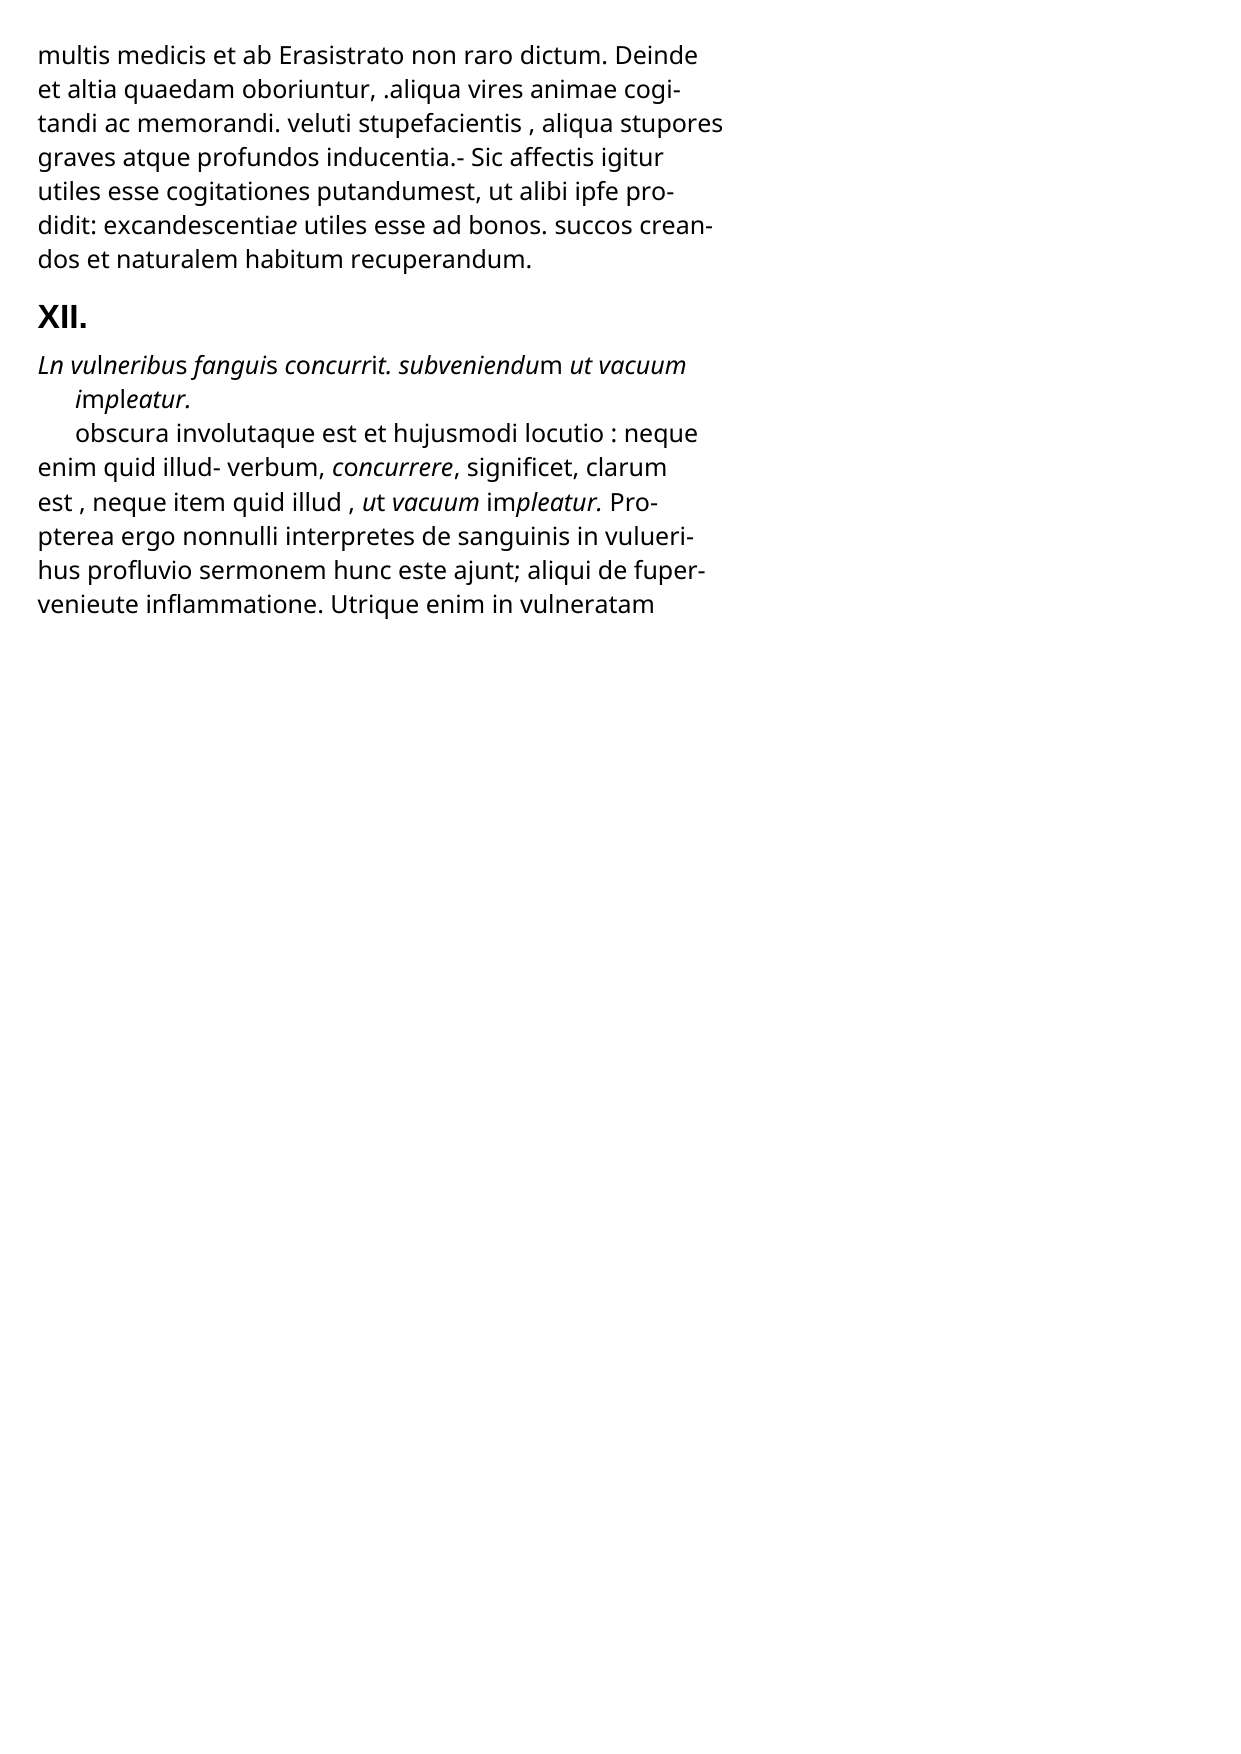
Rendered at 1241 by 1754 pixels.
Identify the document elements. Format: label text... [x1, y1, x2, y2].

text Ln vulneribus fanguis concurrit. subveniendum ut vacuum impleatur. [37, 348, 1203, 416]
subtitle XII. [37, 297, 1203, 335]
text multis medicis et ab Erasistrato non raro dictum. Deinde et altia quaedam oboriuntur, .aliqua vires animae cogi- tandi ac memorandi. veluti stupefacientis , aliqua stupores graves atque profundos inducentia.- Sic affectis igitur utiles esse cogitationes putandumest, ut alibi ipfe pro- didit: excandescentiae utiles esse ad bonos. succos crean- dos et naturalem habitum recuperandum. [37, 37, 1203, 276]
text obscura involutaque est et hujusmodi locutio : neque enim quid illud- verbum, concurrere, significet, clarum est , neque item quid illud , ut vacuum impleatur. Pro- pterea ergo nonnulli interpretes de sanguinis in vulueri- hus profluvio sermonem hunc este ajunt; aliqui de fuper- venieute inflammatione. Utrique enim in vulneratam [37, 416, 1203, 620]
